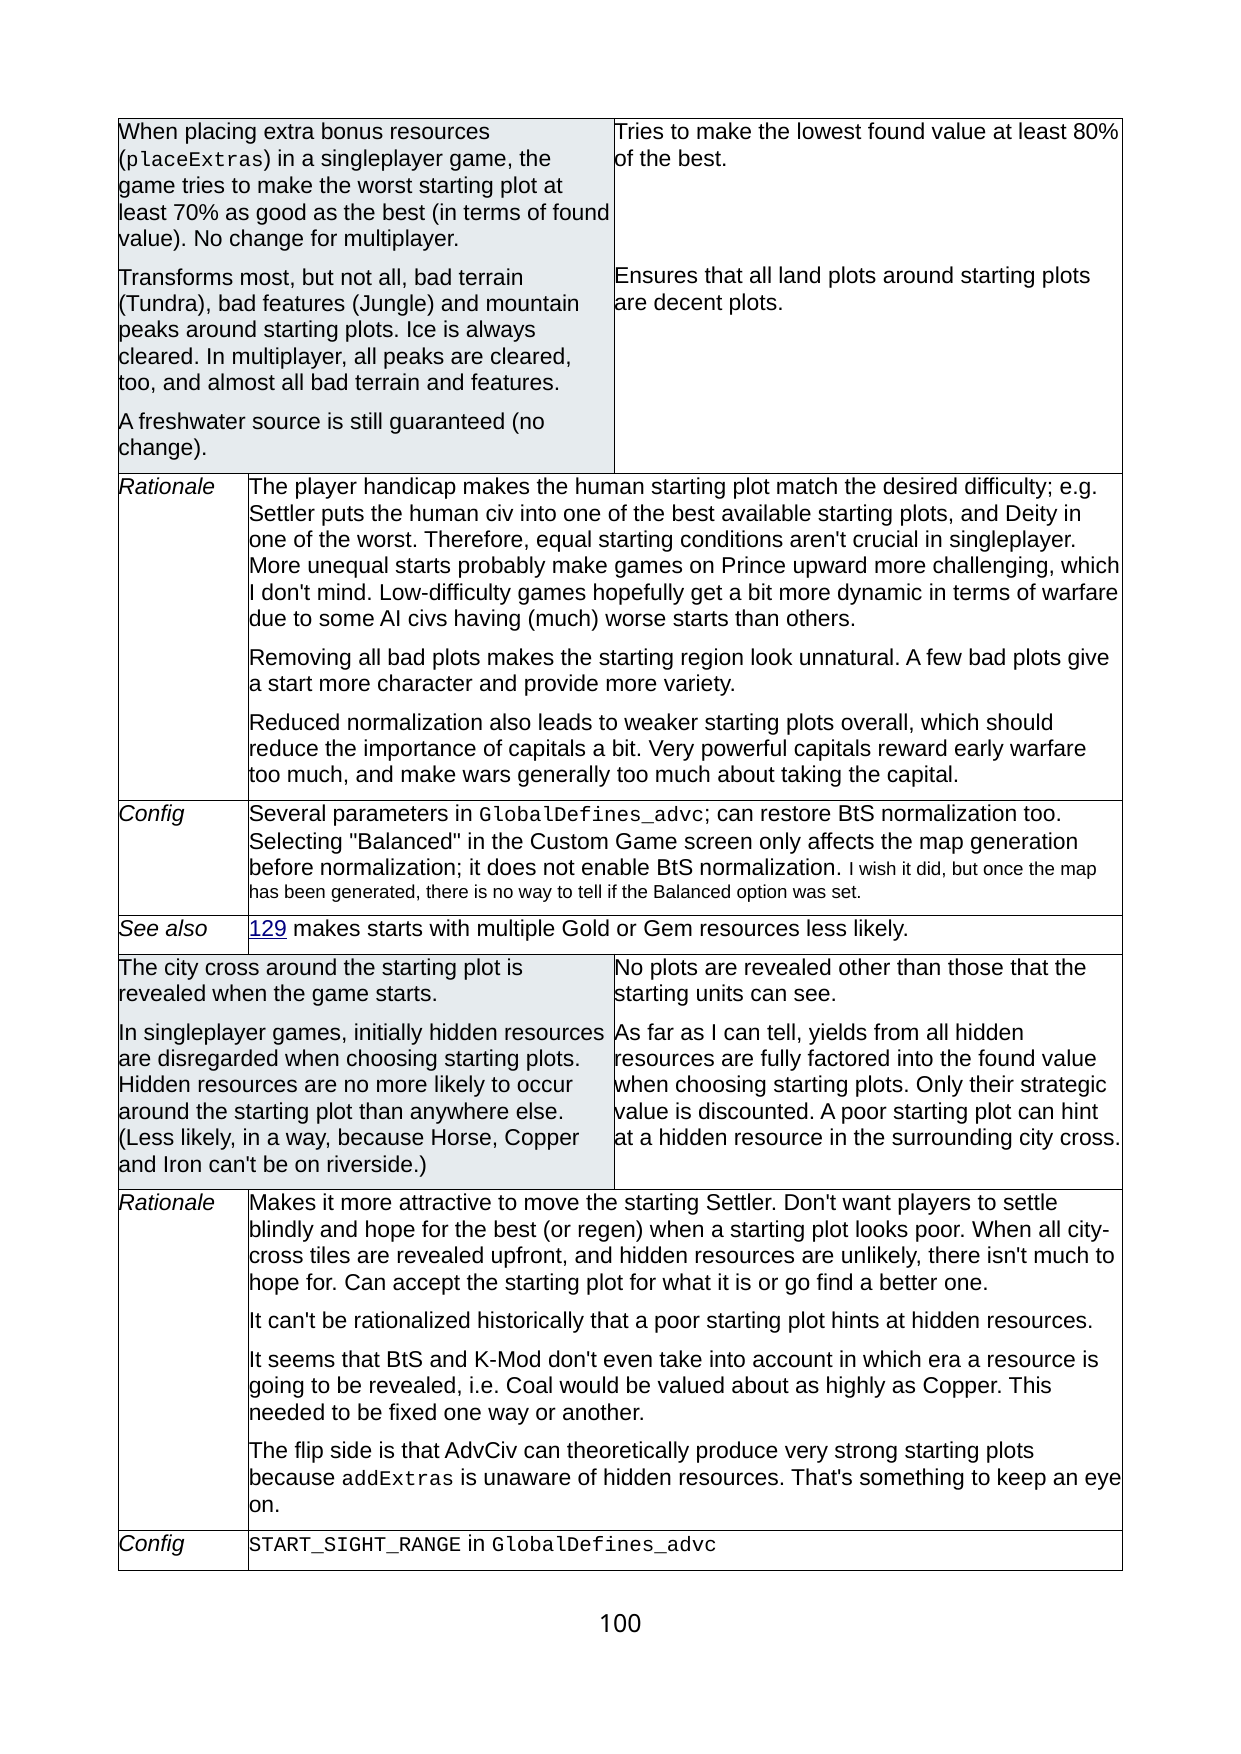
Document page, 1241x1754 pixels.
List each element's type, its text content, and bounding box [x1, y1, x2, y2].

table_cell The player handicap makes the human starting plot match the desired difficulty; e.g. Settler puts the human civ into one of the best available starting plots, and Deity in one of the worst. Therefore, equal starting conditions aren't crucial in singleplayer. More unequal starts probably make games on Prince upward more challenging, which I don't mind. Low-difficulty games hopefully get a bit more dynamic in terms of warfare due to some AI civs having (much) worse starts than others. Removing all bad plots makes the starting region look unnatural. A few bad plots give a start more character and provide more variety. Reduced normalization also leads to weaker starting plots overall, which should reduce the importance of capitals a bit. Very powerful capitals reward early warfare too much, and make wars generally too much about taking the capital. [249, 474, 1122, 800]
table_cell START_SIGHT_RANGE in GlobalDefines_advc [249, 1531, 1122, 1570]
table_cell The city cross around the starting plot is revealed when the game starts. In singleplayer games, initially hidden resources are disregarded when choosing starting plots. Hidden resources are no more likely to occur around the starting plot than anywhere else. (Less likely, in a way, because Horse, Copper and Iron can't be on riverside.) [119, 955, 614, 1189]
table_cell 129 makes starts with multiple Gold or Gem resources less likely. [249, 916, 1122, 953]
table_cell Config [119, 801, 248, 915]
table_cell Makes it more attractive to move the starting Settler. Don't want players to settle blindly and hope for the best (or regen) when a starting plot looks poor. When all city-cross tiles are revealed upfront, and hidden resources are unlikely, there isn't much to hope for. Can accept the starting plot for what it is or go find a better one. It can't be rationalized historically that a poor starting plot hints at hidden resources. It seems that BtS and K-Mod don't even take into account in which era a resource is going to be revealed, i.e. Coal would be valued about as highly as Copper. This needed to be fixed one way or another. The flip side is that AdvCiv can theoretically produce very strong starting plots because addExtras is unaware of hidden resources. That's something to keep an eye on. [249, 1190, 1122, 1530]
table_cell Several parameters in GlobalDefines_advc; can restore BtS normalization too. Selecting "Balanced" in the Custom Game screen only affects the map generation before normalization; it does not enable BtS normalization. I wish it did, but once the map has been generated, there is no way to tell if the Balanced option was set. [249, 801, 1122, 915]
table_cell See also [119, 916, 248, 953]
table_cell Tries to make the lowest found value at least 80% of the best. Ensures that all land plots around starting plots are decent plots. [615, 119, 1122, 473]
table_cell When placing extra bonus resources (placeExtras) in a singleplayer game, the game tries to make the worst starting plot at least 70% as good as the best (in terms of found value). No change for multiplayer. Transforms most, but not all, bad terrain (Tundra), bad features (Jungle) and mountain peaks around starting plots. Ice is always cleared. In multiplayer, all peaks are cleared, too, and almost all bad terrain and features. A freshwater source is still guaranteed (no change). [119, 119, 614, 473]
table_cell Rationale [119, 1190, 248, 1530]
table_cell No plots are revealed other than those that the starting units can see. As far as I can tell, yields from all hidden resources are fully factored into the found value when choosing starting plots. Only their strategic value is discounted. A poor starting plot can hint at a hidden resource in the surrounding city cross. [615, 955, 1122, 1189]
table_cell Config [119, 1531, 248, 1570]
table_cell Rationale [119, 474, 248, 800]
